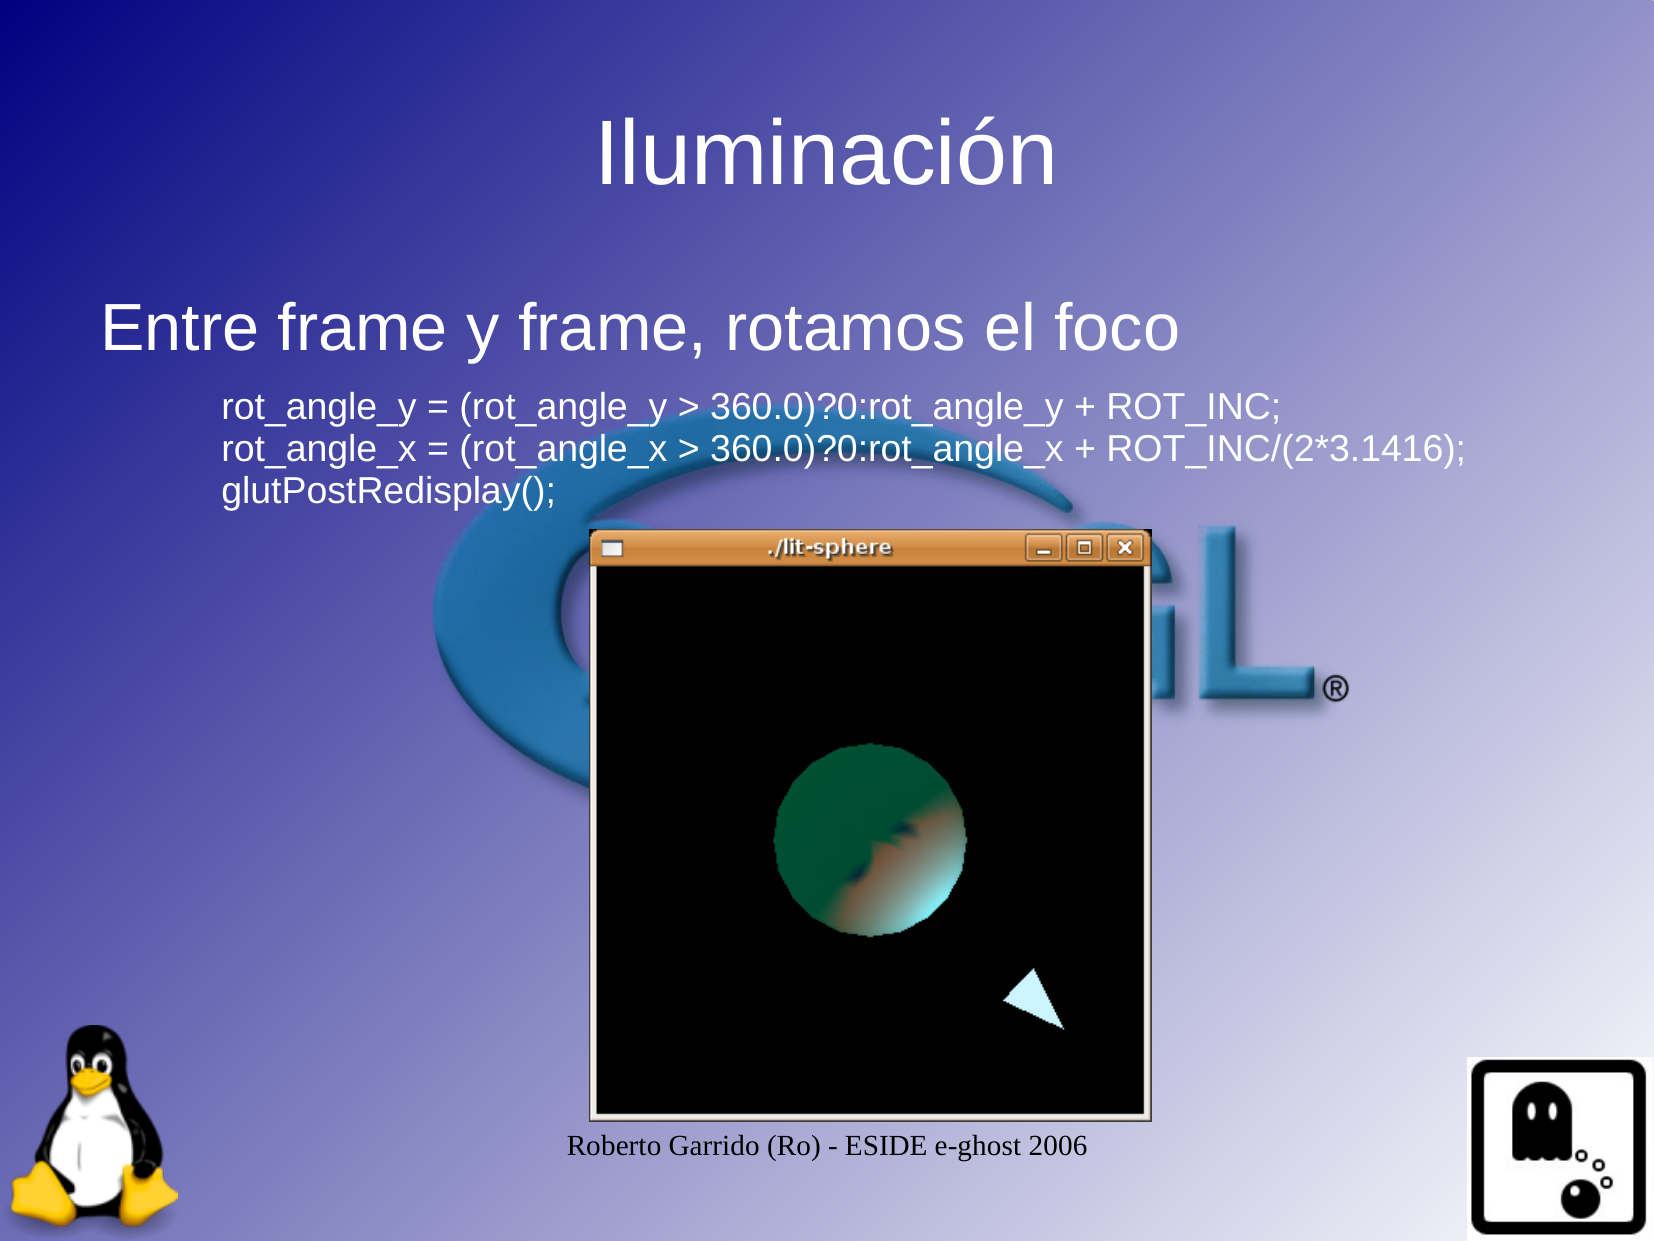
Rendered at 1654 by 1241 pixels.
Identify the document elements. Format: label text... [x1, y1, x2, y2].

picture [1467, 1057, 1654, 1241]
title Iluminación [82, 49, 1571, 257]
list Entre frame y frame, rotamos el foco [82, 290, 1571, 1109]
text_box rot_angle_y = (rot_angle_y > 360.0)?0:rot_angle_y + ROT_INC; rot_angle_x = (rot_angle_x > 360.0)?0:rot_angle_x + ROT_INC/(2*3.1416); glutPostRedisplay(); [206, 378, 1536, 562]
picture [589, 529, 1152, 1123]
picture [0, 1025, 178, 1241]
